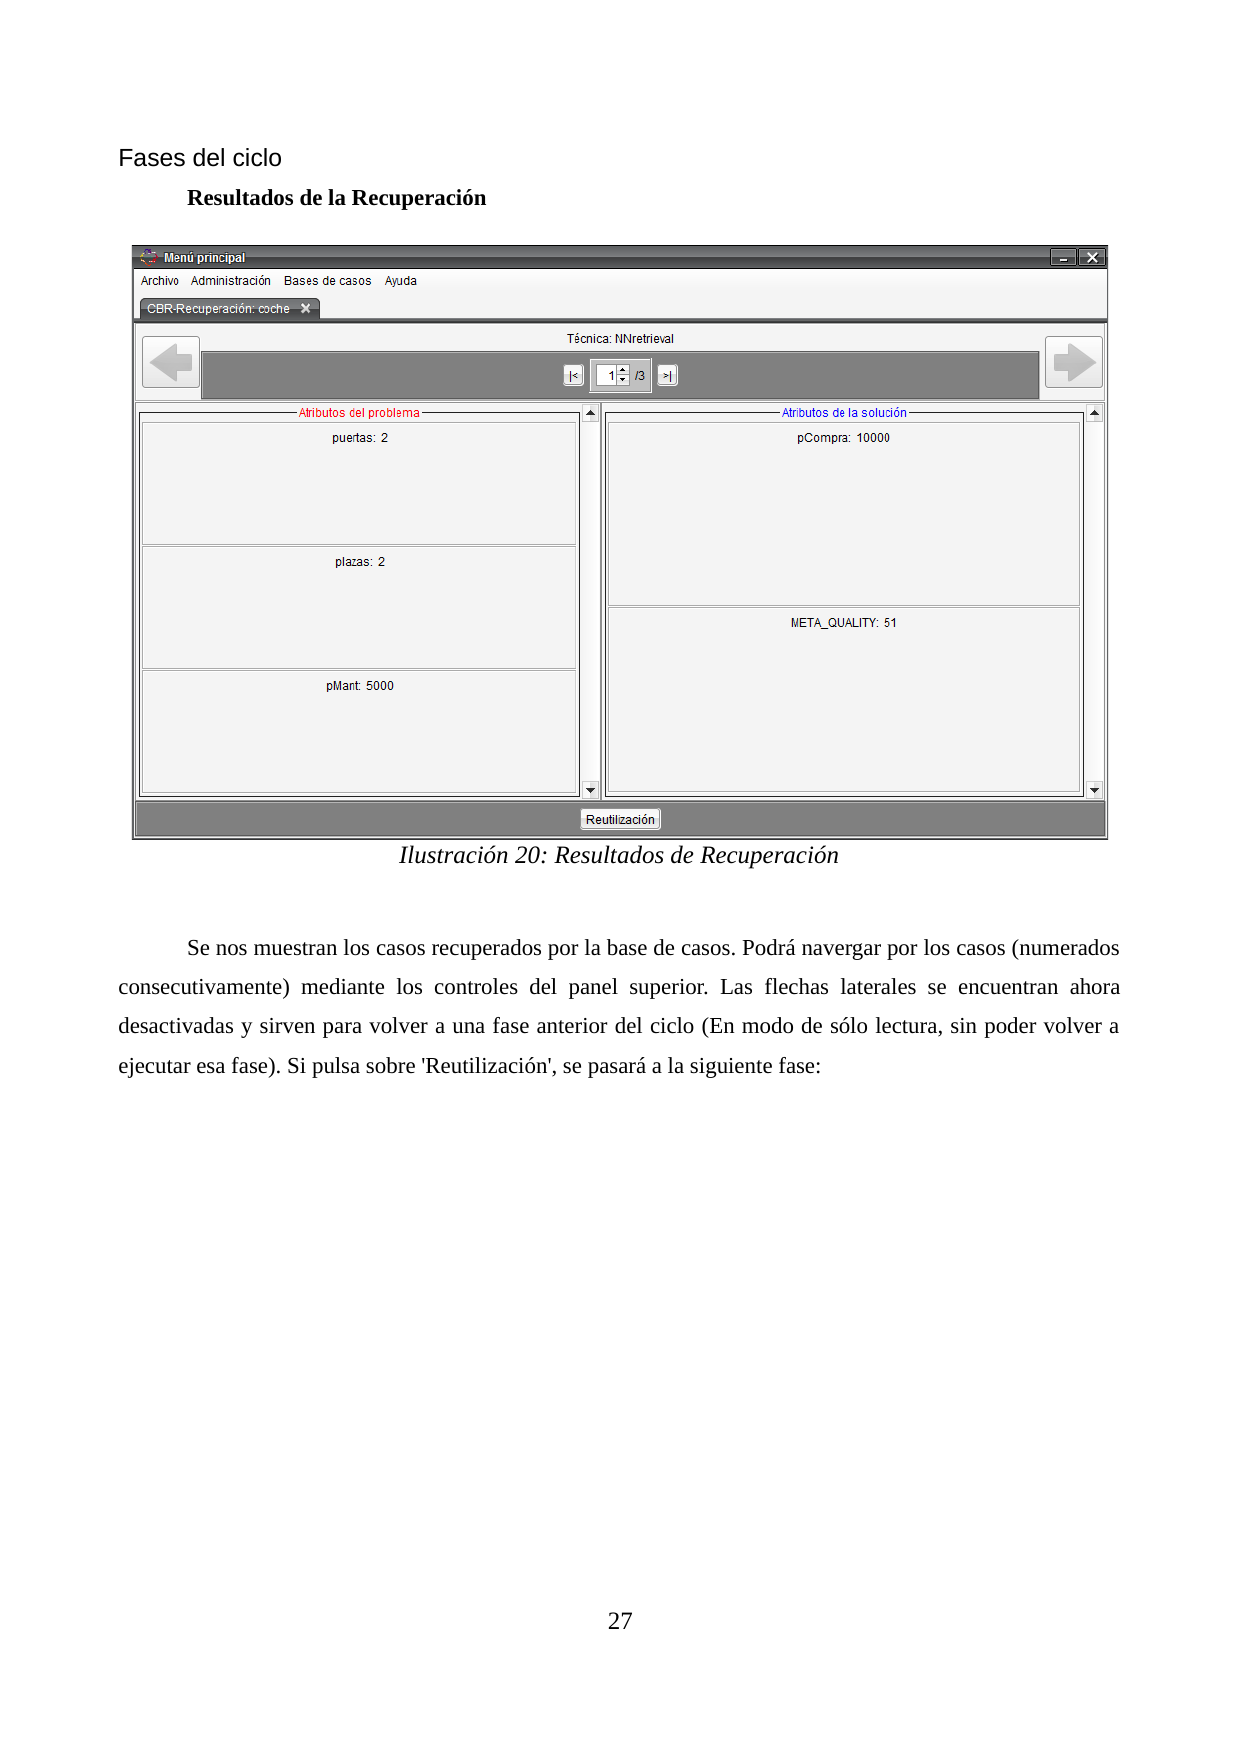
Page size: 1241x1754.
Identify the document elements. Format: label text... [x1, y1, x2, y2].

text Resultados de la Recuperación [118, 184, 1122, 211]
picture [131, 245, 1109, 840]
subtitle Fases del ciclo [118, 143, 1122, 172]
text Se nos muestran los casos recuperados por la base de casos. Podrá navergar por los casos (numerados consecutivamente) mediante los controles del panel superior. Las flechas laterales se encuentran ahora desactivadas y sirven para volver a una fase anterior del ciclo (En modo de sólo lectura, sin poder volver a ejecutar esa fase). Si pulsa sobre 'Reutilización', se pasará a la siguiente fase: [118, 934, 1122, 1078]
text Ilustración 20: Resultados de Recuperación [164, 840, 1076, 868]
